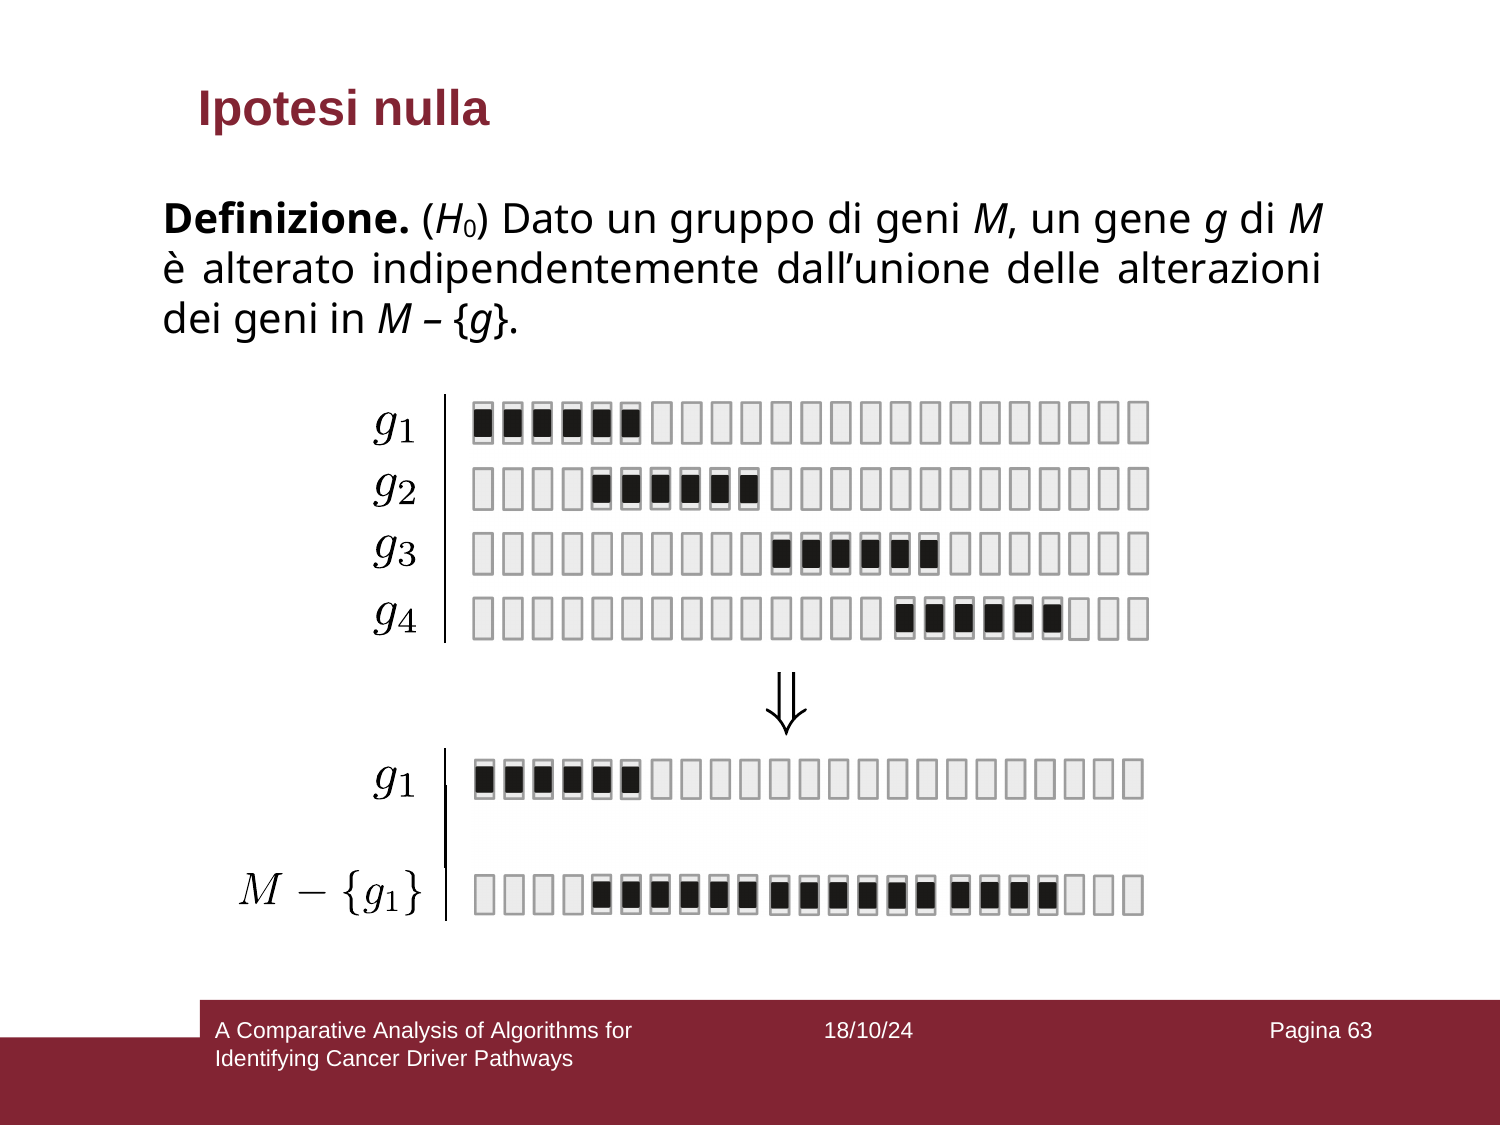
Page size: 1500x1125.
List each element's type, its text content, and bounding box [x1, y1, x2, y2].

text_box Pagina <number> [1074, 1008, 1388, 1084]
picture [238, 870, 422, 916]
text_box 18/10/24 [712, 1008, 1026, 1084]
text_box A Comparative Analysis of Algorithms for Identifying Cancer Driver Pathways [199, 1008, 676, 1084]
picture [765, 672, 807, 736]
title Ipotesi nulla [183, 67, 1400, 150]
picture [307, 394, 1151, 663]
picture [307, 748, 470, 921]
picture [471, 756, 1148, 917]
text_box Definizione. (H0) Dato un gruppo di geni M, un gene g di M è alterato indipendentemente dall’unione delle alterazioni dei geni in M – {g}. [147, 184, 1359, 350]
